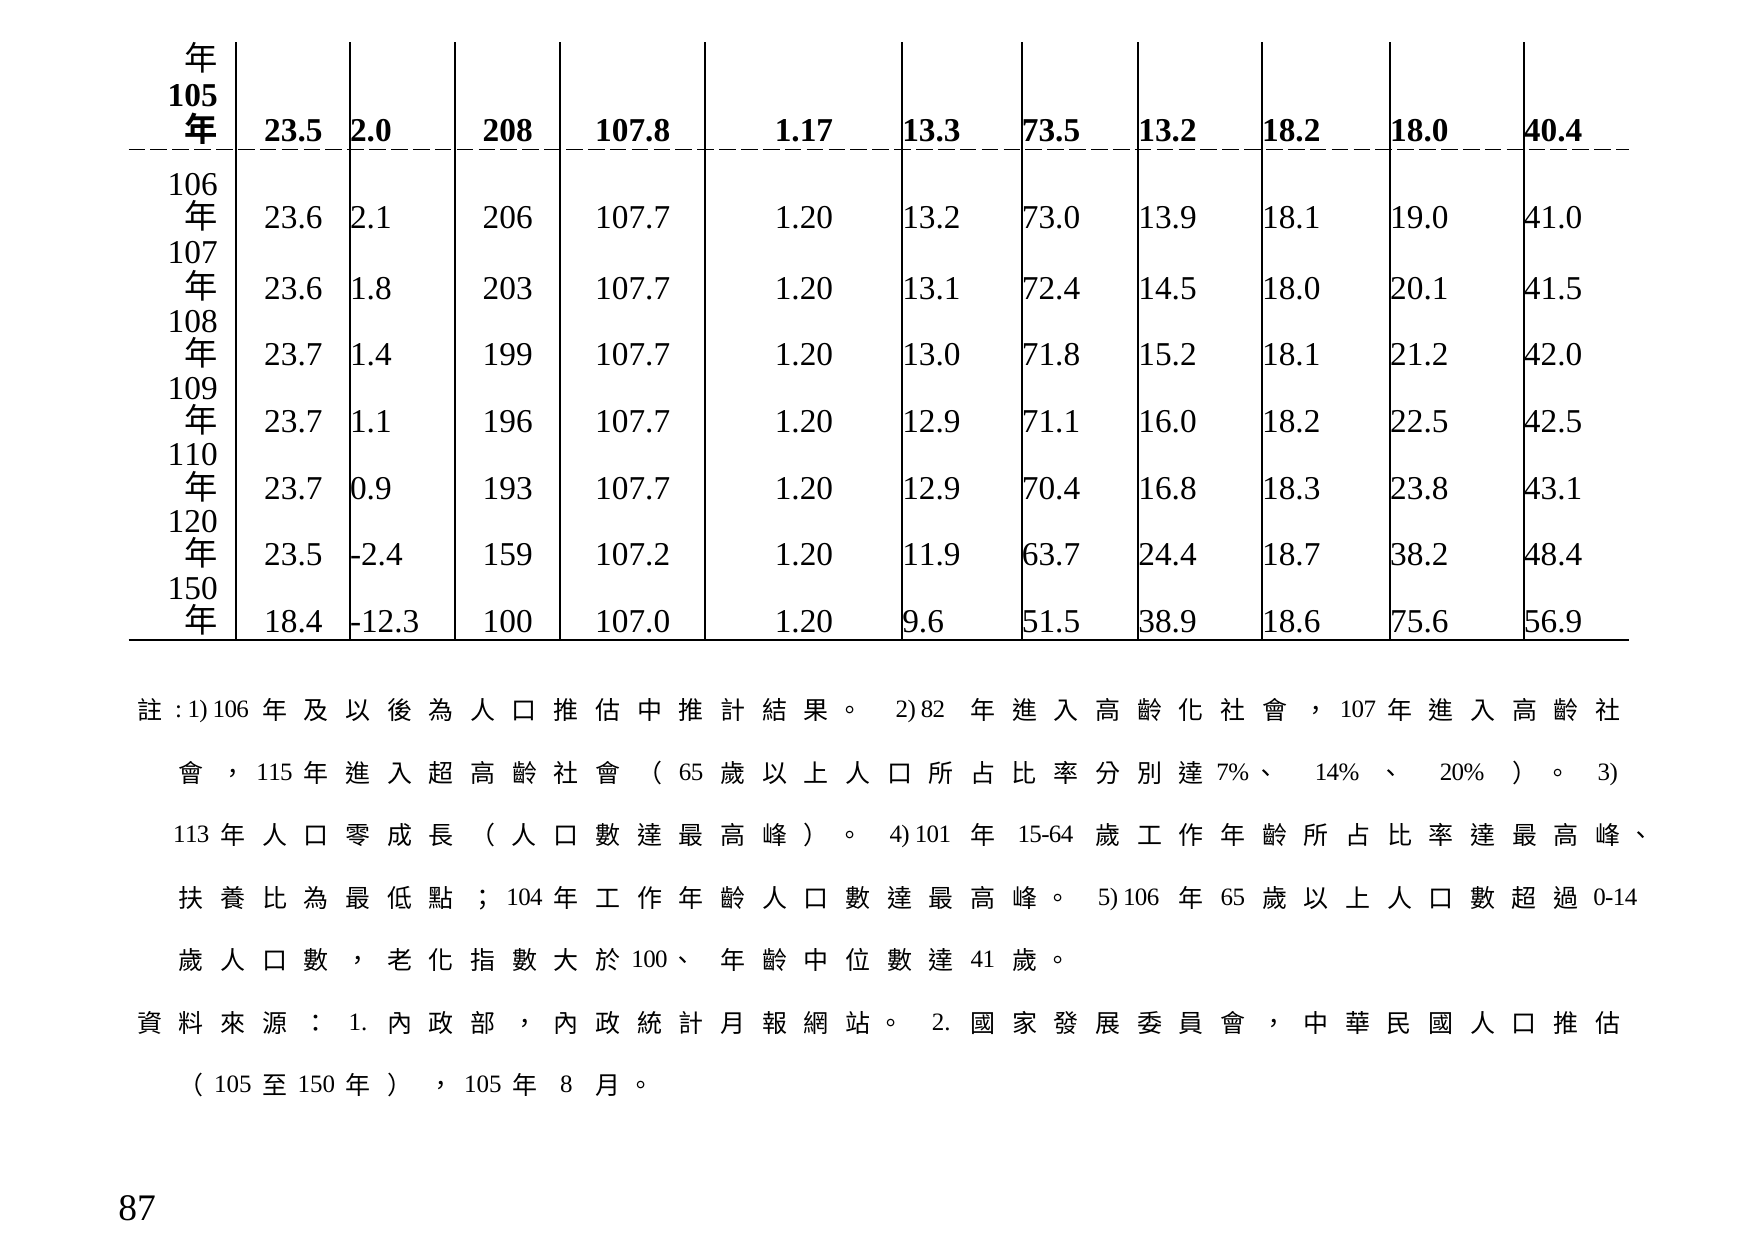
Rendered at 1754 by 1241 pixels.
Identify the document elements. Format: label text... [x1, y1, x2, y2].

table_cell 14.5 [1139, 235, 1261, 306]
table_cell 71.1 [1023, 373, 1137, 439]
table_cell 23.6 [237, 149, 349, 235]
table_cell 18.0 [1263, 235, 1389, 306]
table_cell 18.6 [1263, 573, 1389, 639]
table_cell 71.8 [1023, 306, 1137, 372]
table_cell [1023, 42, 1137, 78]
table_cell -12.3 [351, 573, 454, 639]
table_cell 15.2 [1139, 306, 1261, 372]
table_cell 72.4 [1023, 235, 1137, 306]
table_cell -2.4 [351, 506, 454, 572]
table_cell 1.8 [351, 235, 454, 306]
table_cell 23.7 [237, 373, 349, 439]
table_cell 1.17 [706, 78, 901, 148]
table_cell 18.7 [1263, 506, 1389, 572]
table_cell [706, 42, 901, 78]
table_cell 108年 [129, 306, 235, 372]
table_cell 73.0 [1023, 149, 1137, 235]
table_cell 1.20 [706, 373, 901, 439]
table_cell 18.4 [237, 573, 349, 639]
table_cell 13.1 [903, 235, 1021, 306]
table_cell 110年 [129, 439, 235, 506]
table_cell 18.1 [1263, 149, 1389, 235]
table_cell 9.6 [903, 573, 1021, 639]
table_cell 70.4 [1023, 439, 1137, 506]
table_cell [903, 42, 1021, 78]
table_cell 105年 [129, 78, 235, 148]
table_cell 13.2 [903, 149, 1021, 235]
table_cell 63.7 [1023, 506, 1137, 572]
table_cell 20.1 [1391, 235, 1523, 306]
table_cell 16.0 [1139, 373, 1261, 439]
table_cell 109年 [129, 373, 235, 439]
table_cell 196 [456, 373, 559, 439]
table_cell 41.0 [1525, 149, 1628, 235]
table_cell 56.9 [1525, 573, 1628, 639]
table_cell 107.7 [561, 439, 704, 506]
table_cell 48.4 [1525, 506, 1628, 572]
table_cell 208 [456, 78, 559, 148]
table_cell 23.7 [237, 439, 349, 506]
table_cell 38.2 [1391, 506, 1523, 572]
table_cell 203 [456, 235, 559, 306]
text 註: 1) 106年及以後為人口推估中推計結果。2) 82年進入高齡化社會，107年進入高齡社會，115年進入超高齡社會（65歲以上人口所占比率分別達7%、14%、20%）。3) 113年人口零成長（人口數達最高峰）。4) 101年15-64歲工作年齡所占比率達最高峰、扶養比為最低點；104年工作年齡人口數達最高峰。5) 106年65歲以上人口數超過0-14歲人口數，老化指數大於100、年齡中位數達41歲。 [128, 667, 1643, 980]
table_cell 21.2 [1391, 306, 1523, 372]
table_cell 1.20 [706, 149, 901, 235]
table_cell 73.5 [1023, 78, 1137, 148]
table_cell 22.5 [1391, 373, 1523, 439]
table_cell 18.2 [1263, 78, 1389, 148]
table_cell 0.9 [351, 439, 454, 506]
table_cell 40.4 [1525, 78, 1628, 148]
table_cell [561, 42, 704, 78]
table_cell 107.7 [561, 306, 704, 372]
table_cell 13.0 [903, 306, 1021, 372]
table_cell 2.0 [351, 78, 454, 148]
table_cell 107.8 [561, 78, 704, 148]
text 資料來源：1.內政部，內政統計月報網站。2.國家發展委員會，中華民國人口推估（105至150年），105年8月。 [128, 980, 1643, 1105]
table_cell 23.5 [237, 506, 349, 572]
table_cell 13.9 [1139, 149, 1261, 235]
table_cell 18.1 [1263, 306, 1389, 372]
table_cell 43.1 [1525, 439, 1628, 506]
table_cell 107.7 [561, 149, 704, 235]
table_cell 107.7 [561, 373, 704, 439]
table_cell 年 [129, 42, 235, 78]
table_cell 193 [456, 439, 559, 506]
table_cell 1.20 [706, 573, 901, 639]
table_cell 120年 [129, 506, 235, 572]
table_cell 23.7 [237, 306, 349, 372]
table_cell 206 [456, 149, 559, 235]
table_cell 1.20 [706, 439, 901, 506]
table_cell 199 [456, 306, 559, 372]
table_cell [1139, 42, 1261, 78]
table_cell 23.8 [1391, 439, 1523, 506]
table_cell 106年 [129, 149, 235, 235]
table_cell 107.2 [561, 506, 704, 572]
table_cell [237, 42, 349, 78]
table_cell 150年 [129, 573, 235, 639]
table_cell 18.2 [1263, 373, 1389, 439]
table_cell 159 [456, 506, 559, 572]
table_cell 16.8 [1139, 439, 1261, 506]
table_cell 1.4 [351, 306, 454, 372]
table_cell 1.1 [351, 373, 454, 439]
table_cell 13.3 [903, 78, 1021, 148]
table_cell 1.20 [706, 235, 901, 306]
table_cell 2.1 [351, 149, 454, 235]
table_cell 1.20 [706, 306, 901, 372]
table_cell 75.6 [1391, 573, 1523, 639]
table_cell 13.2 [1139, 78, 1261, 148]
table_cell 23.5 [237, 78, 349, 148]
table_cell 24.4 [1139, 506, 1261, 572]
table_cell 18.0 [1391, 78, 1523, 148]
table_cell 107.7 [561, 235, 704, 306]
table_cell 41.5 [1525, 235, 1628, 306]
table_cell 12.9 [903, 373, 1021, 439]
table_cell 42.5 [1525, 373, 1628, 439]
table_cell [1391, 42, 1523, 78]
table_cell [456, 42, 559, 78]
table_cell 12.9 [903, 439, 1021, 506]
table_cell 19.0 [1391, 149, 1523, 235]
table_cell [1525, 42, 1628, 78]
table_cell 1.20 [706, 506, 901, 572]
table_cell 100 [456, 573, 559, 639]
table_cell 18.3 [1263, 439, 1389, 506]
table_cell 107.0 [561, 573, 704, 639]
table_cell [1263, 42, 1389, 78]
table_cell 42.0 [1525, 306, 1628, 372]
table_cell 51.5 [1023, 573, 1137, 639]
table_cell 107年 [129, 235, 235, 306]
table_cell 11.9 [903, 506, 1021, 572]
table_cell 38.9 [1139, 573, 1261, 639]
table_cell 23.6 [237, 235, 349, 306]
table_cell [351, 42, 454, 78]
